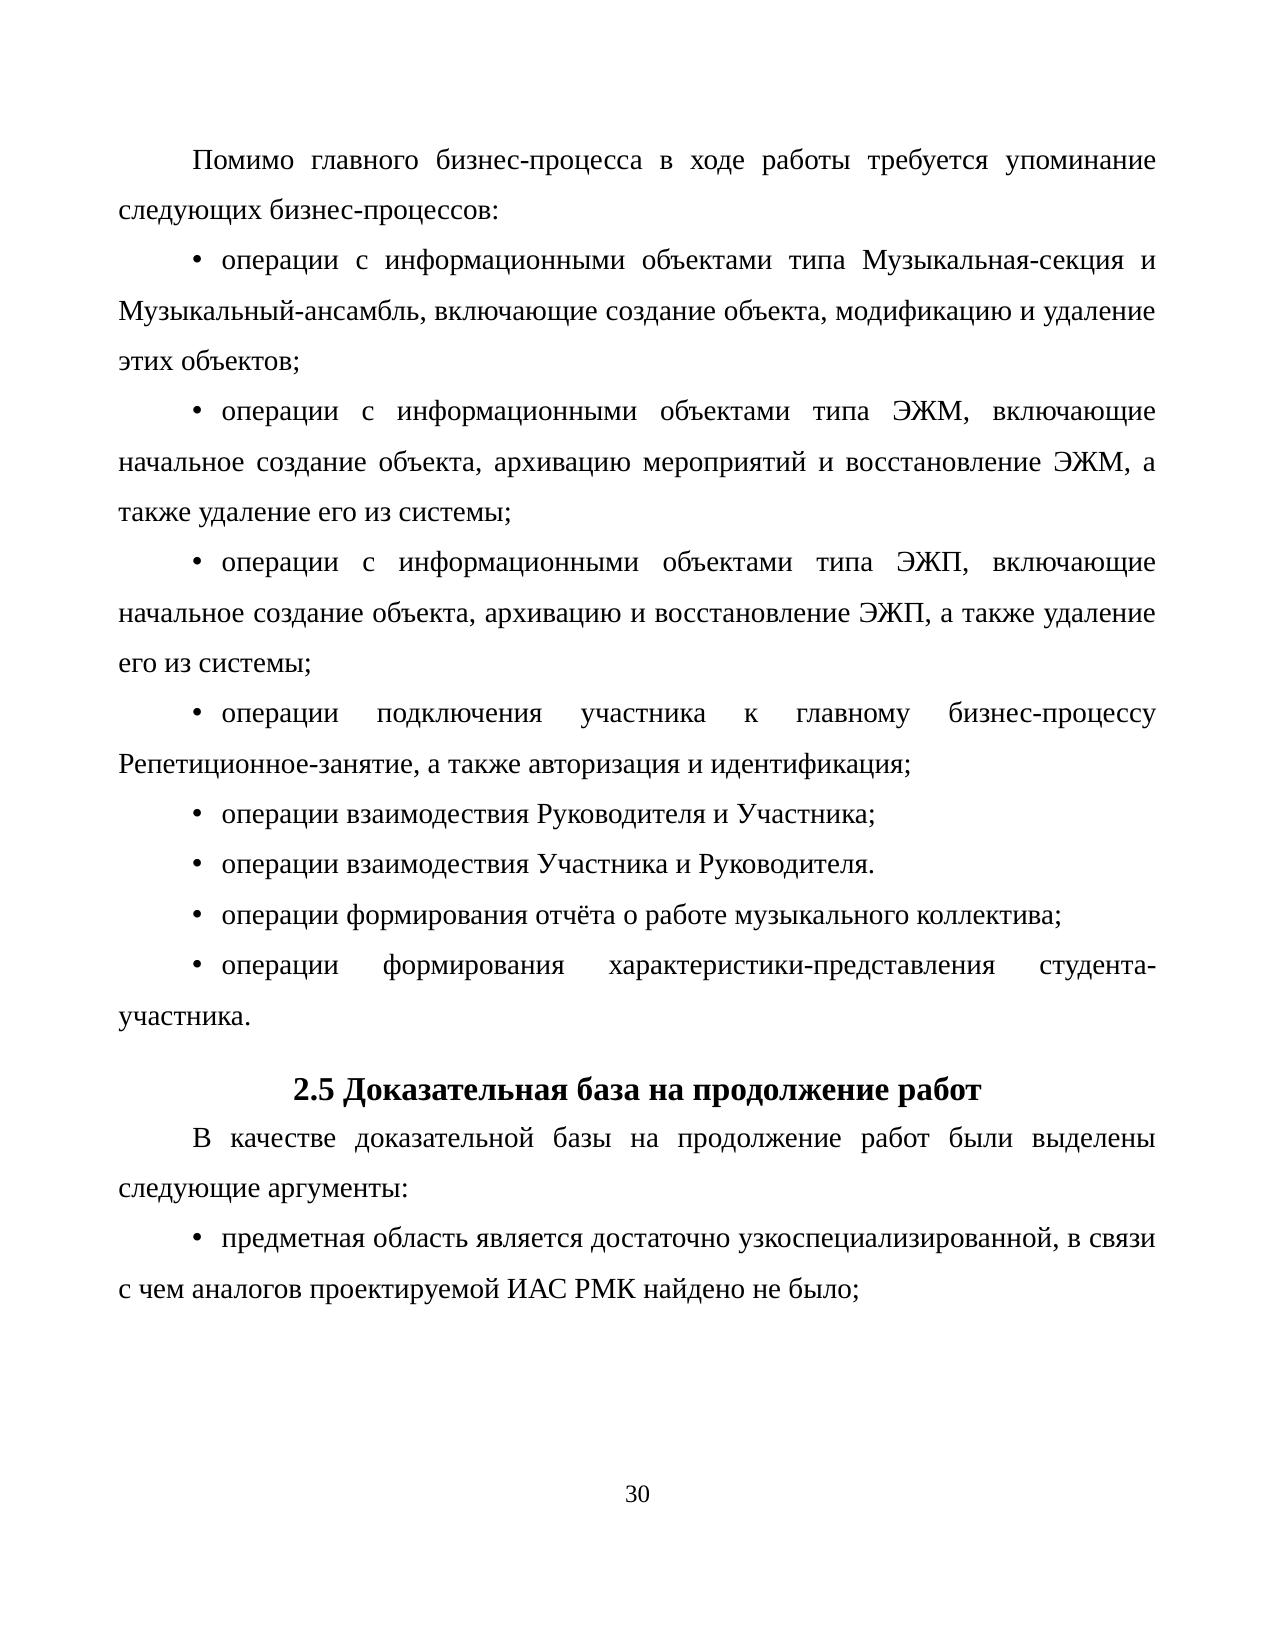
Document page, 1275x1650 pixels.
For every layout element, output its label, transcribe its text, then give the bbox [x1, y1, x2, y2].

list операции с информационными объектами типа ЭЖМ, включающие начальное создание объекта, архивацию мероприятий и восстановление ЭЖМ, а также удаление его из системы; [118, 393, 1157, 528]
list операции формирования характеристики-представления студента-участника. [118, 947, 1157, 1031]
list операции формирования отчёта о работе музыкального коллектива; [118, 897, 1157, 931]
text Помимо главного бизнес-процесса в ходе работы требуется упоминание следующих бизнес-процессов: [118, 142, 1157, 226]
list операции с информационными объектами типа ЭЖП, включающие начальное создание объекта, архивацию и восстановление ЭЖП, а также удаление его из системы; [118, 544, 1157, 679]
list предметная область является достаточно узкоспециализированной, в связи с чем аналогов проектируемой ИАС РМК найдено не было; [118, 1221, 1157, 1304]
text В качестве доказательной базы на продолжение работ были выделены следующие аргументы: [118, 1120, 1157, 1204]
list операции с информационными объектами типа Музыкальная-секция и Музыкальный-ансамбль, включающие создание объекта, модификацию и удаление этих объектов; [118, 242, 1157, 377]
list операции взаимодествия Участника и Руководителя. [118, 847, 1157, 880]
list операции подключения участника к главному бизнес-процессу Репетиционное-занятие, а также авторизация и идентификация; [118, 696, 1157, 779]
list операции взаимодествия Руководителя и Участника; [118, 796, 1157, 830]
subtitle 2.5 Доказательная база на продолжение работ [118, 1069, 1157, 1107]
